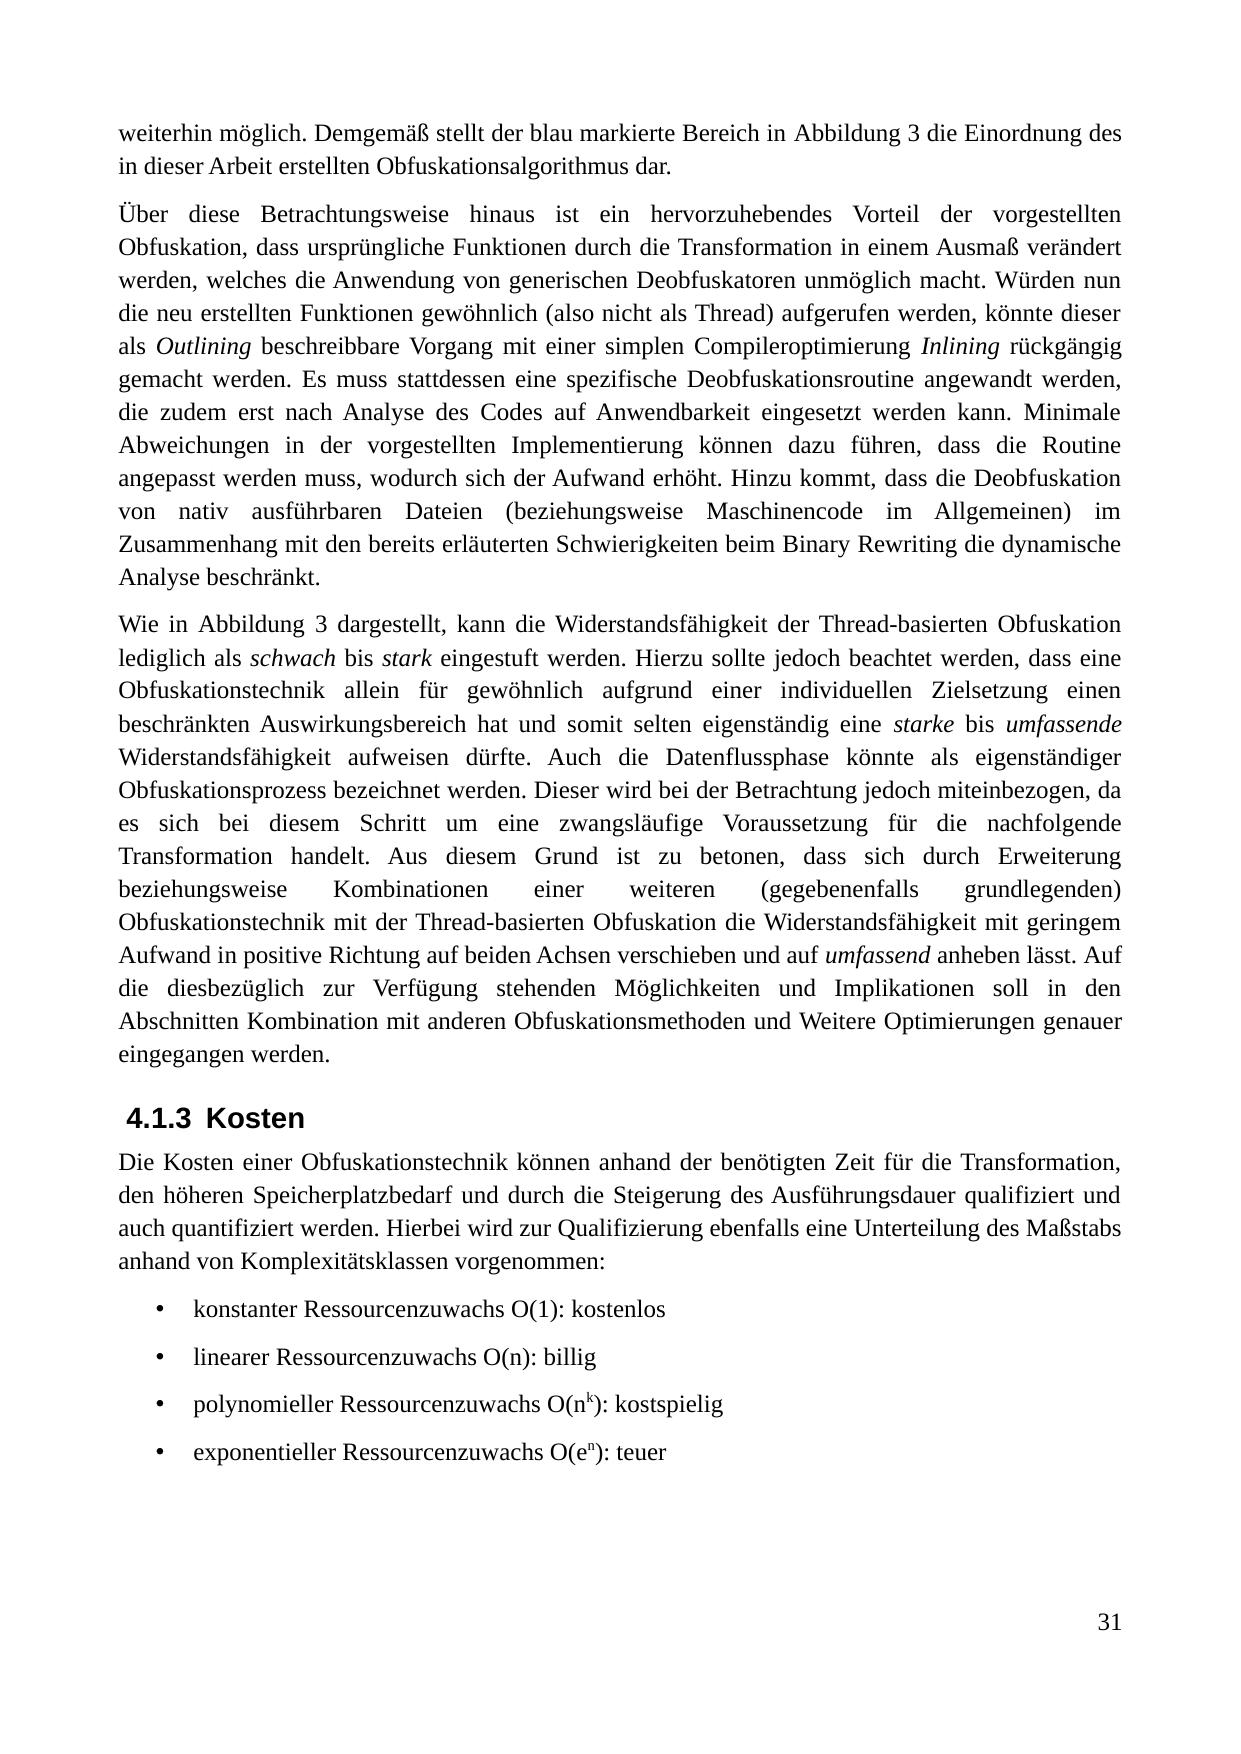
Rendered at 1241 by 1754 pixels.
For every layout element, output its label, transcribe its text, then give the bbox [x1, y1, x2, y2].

text Die Kosten einer Obfuskationstechnik können anhand der benötigten Zeit für die Transformation, den höheren Speicherplatzbedarf und durch die Steigerung des Ausführungsdauer qualifiziert und auch quantifiziert werden. Hierbei wird zur Qualifizierung ebenfalls eine Unterteilung des Maßstabs anhand von Komplexitätsklassen vorgenommen: [118, 1147, 1122, 1275]
text Über diese Betrachtungsweise hinaus ist ein hervorzuhebendes Vorteil der vorgestellten Obfuskation, dass ursprüngliche Funktionen durch die Transformation in einem Ausmaß verändert werden, welches die Anwendung von generischen Deobfuskatoren unmöglich macht. Würden nun die neu erstellten Funktionen gewöhnlich (also nicht als Thread) aufgerufen werden, könnte dieser als Outlining beschreibbare Vorgang mit einer simplen Compileroptimierung Inlining rückgängig gemacht werden. Es muss stattdessen eine spezifische Deobfuskationsroutine angewandt werden, die zudem erst nach Analyse des Codes auf Anwendbarkeit eingesetzt werden kann. Minimale Abweichungen in der vorgestellten Implementierung können dazu führen, dass die Routine angepasst werden muss, wodurch sich der Aufwand erhöht. Hinzu kommt, dass die Deobfuskation von nativ ausführbaren Dateien (beziehungsweise Maschinencode im Allgemeinen) im Zusammenhang mit den bereits erläuterten Schwierigkeiten beim Binary Rewriting die dynamische Analyse beschränkt. [118, 199, 1122, 591]
text weiterhin möglich. Demgemäß stellt der blau markierte Bereich in Abbildung 3 die Einordnung des in dieser Arbeit erstellten Obfuskationsalgorithmus dar. [118, 118, 1122, 180]
list konstanter Ressourcenzuwachs O(1): kostenlos [156, 1294, 1122, 1323]
text Wie in Abbildung 3 dargestellt, kann die Widerstandsfähigkeit der Thread-basierten Obfuskation lediglich als schwach bis stark eingestuft werden. Hierzu sollte jedoch beachtet werden, dass eine Obfuskationstechnik allein für gewöhnlich aufgrund einer individuellen Zielsetzung einen beschränkten Auswirkungsbereich hat und somit selten eigenständig eine starke bis umfassende Widerstandsfähigkeit aufweisen dürfte. Auch die Datenflussphase könnte als eigenständiger Obfuskationsprozess bezeichnet werden. Dieser wird bei der Betrachtung jedoch miteinbezogen, da es sich bei diesem Schritt um eine zwangsläufige Voraussetzung für die nachfolgende Transformation handelt. Aus diesem Grund ist zu betonen, dass sich durch Erweiterung beziehungsweise Kombinationen einer weiteren (gegebenenfalls grundlegenden) Obfuskationstechnik mit der Thread-basierten Obfuskation die Widerstandsfähigkeit mit geringem Aufwand in positive Richtung auf beiden Achsen verschieben und auf umfassend anheben lässt. Auf die diesbezüglich zur Verfügung stehenden Möglichkeiten und Implikationen soll in den Abschnitten Kombination mit anderen Obfuskationsmethoden und Weitere Optimierungen genauer eingegangen werden. [118, 609, 1122, 1068]
list polynomieller Ressourcenzuwachs O(nk): kostspielig [156, 1389, 1122, 1418]
list exponentieller Ressourcenzuwachs O(en): teuer [156, 1437, 1122, 1466]
list linearer Ressourcenzuwachs O(n): billig [156, 1342, 1122, 1370]
subtitle Kosten [118, 1101, 1122, 1135]
